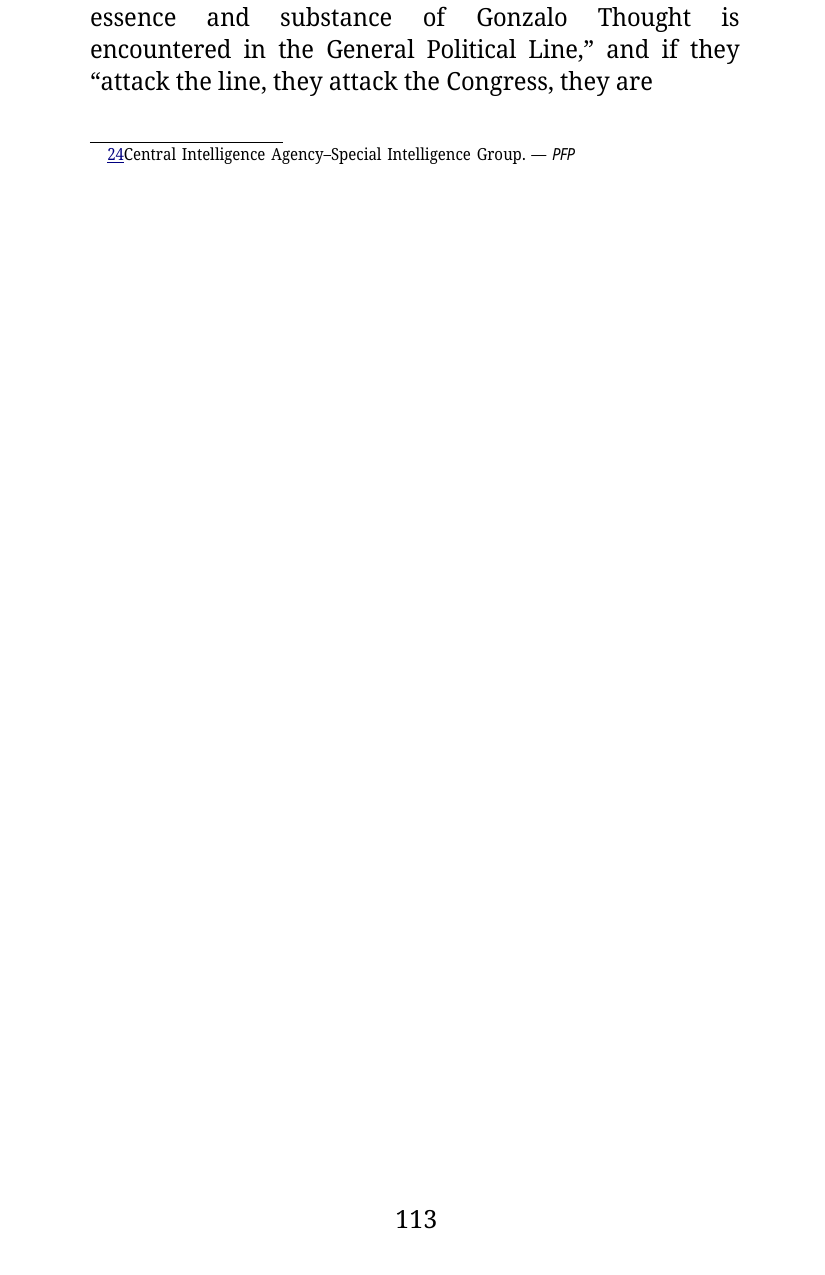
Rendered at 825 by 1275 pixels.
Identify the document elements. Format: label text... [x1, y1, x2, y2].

text essence and substance of Gonzalo Thought is encountered in the General Political Line,” and if they “attack the line, they attack the Congress, they are [90, 0, 740, 98]
text 24Central Intelligence Agency–Special Intelligence Group. — PFP [107, 139, 752, 166]
